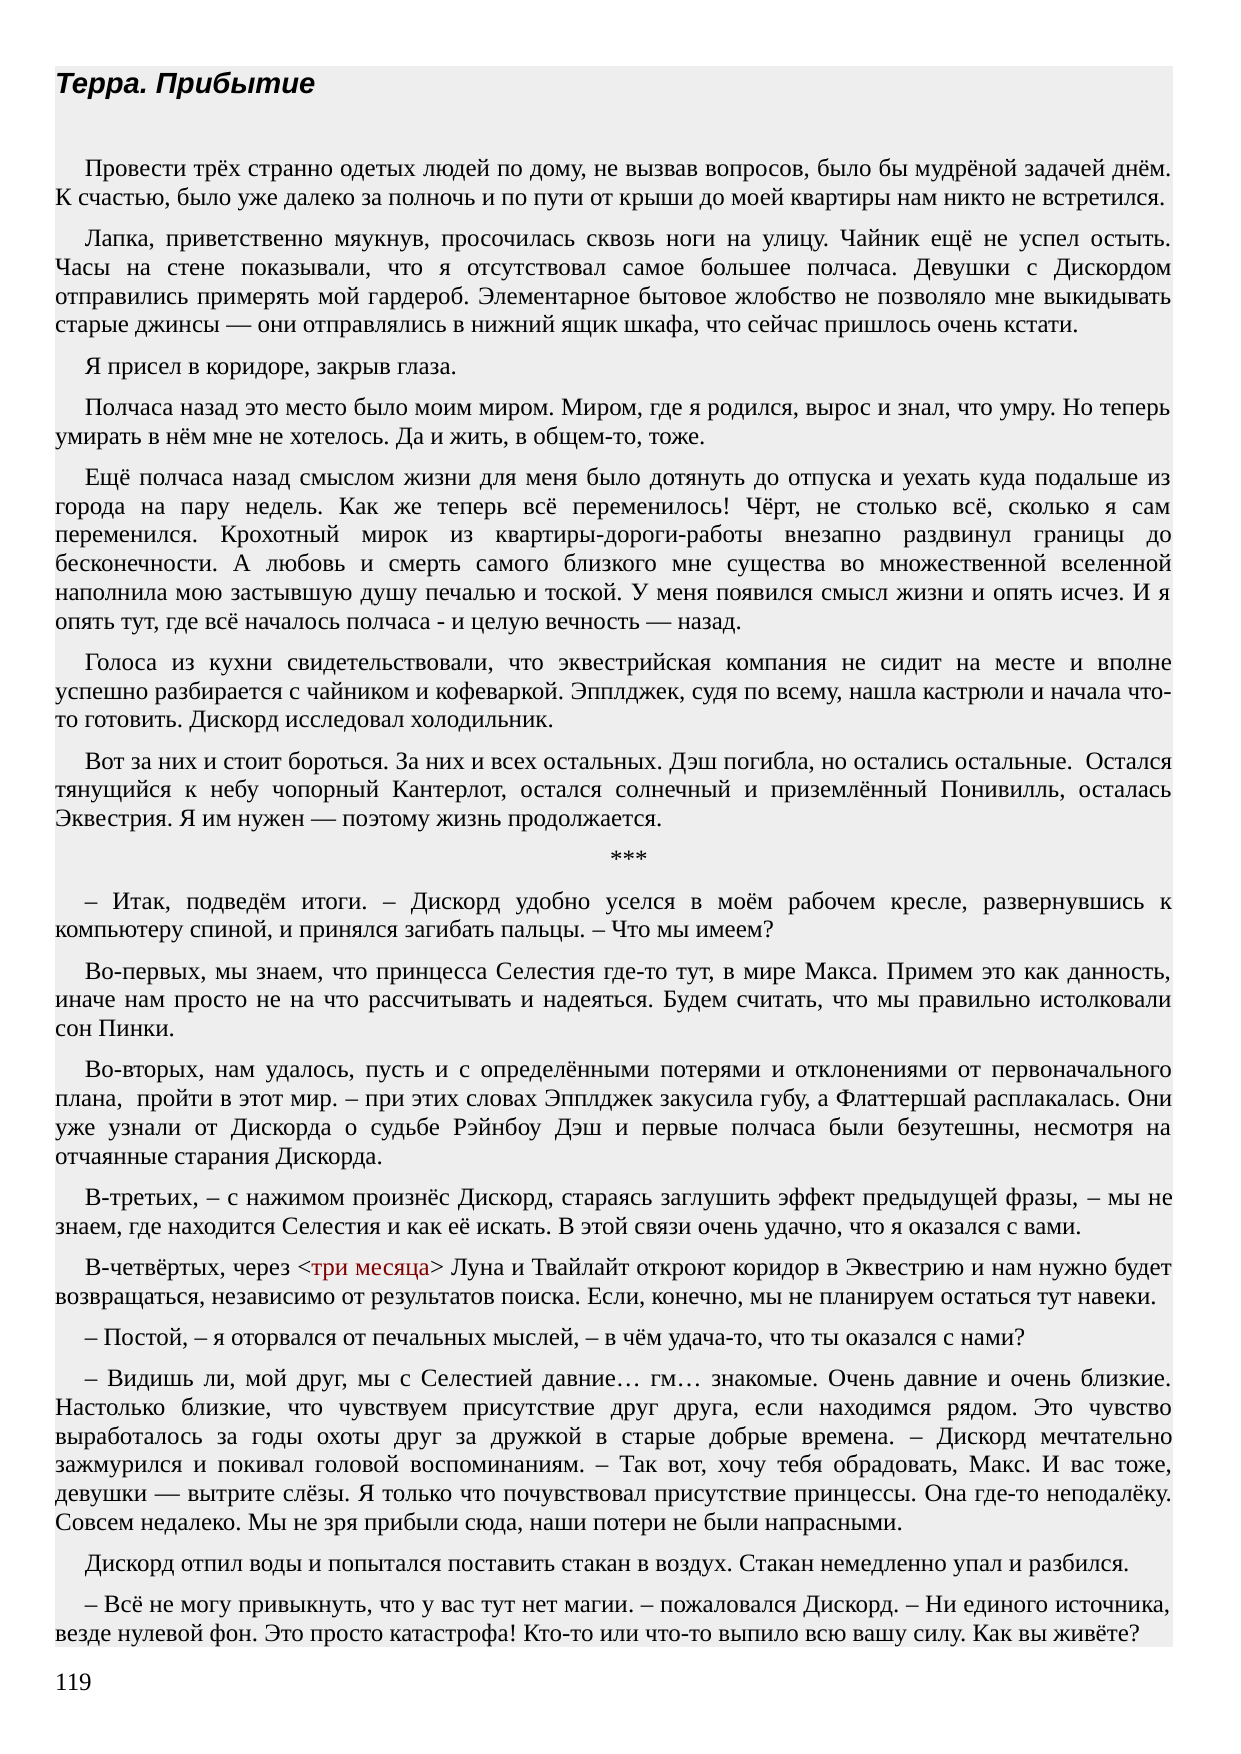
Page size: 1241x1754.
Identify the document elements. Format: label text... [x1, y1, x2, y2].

text Ещё полчаса назад смыслом жизни для меня было дотянуть до отпуска и уехать куда подальше из города на пару недель. Как же теперь всё переменилось! Чёрт, не столько всё, сколько я сам переменился. Крохотный мирок из квартиры-дороги-работы внезапно раздвинул границы до бесконечности. А любовь и смерть самого близкого мне существа во множественной вселенной наполнила мою застывшую душу печалью и тоской. У меня появился смысл жизни и опять исчез. И я опять тут, где всё началось полчаса - и целую вечность — назад. [55, 462, 1173, 634]
text Голоса из кухни свидетельствовали, что эквестрийская компания не сидит на месте и вполне успешно разбирается с чайником и кофеваркой. Эпплджек, судя по всему, нашла кастрюли и начала что-то готовить. Дискорд исследовал холодильник. [55, 647, 1173, 733]
text Полчаса назад это место было моим миром. Миром, где я родился, вырос и знал, что умру. Но теперь умирать в нём мне не хотелось. Да и жить, в общем-то, тоже. [55, 392, 1173, 449]
text Во-вторых, нам удалось, пусть и с определёнными потерями и отклонениями от первоначального плана, пройти в этот мир. – при этих словах Эпплджек закусила губу, а Флаттершай расплакалась. Они уже узнали от Дискорда о судьбе Рэйнбоу Дэш и первые полчаса были безутешны, несмотря на отчаянные старания Дискорда. [55, 1054, 1173, 1169]
text Вот за них и стоит бороться. За них и всех остальных. Дэш погибла, но остались остальные. Остался тянущийся к небу чопорный Кантерлот, остался солнечный и приземлённый Понивилль, осталась Эквестрия. Я им нужен — поэтому жизнь продолжается. [55, 746, 1173, 832]
text В-четвёртых, через <три месяца> Луна и Твайлайт откроют коридор в Эквестрию и нам нужно будет возвращаться, независимо от результатов поиска. Если, конечно, мы не планируем остаться тут навеки. [55, 1252, 1173, 1309]
text Провести трёх странно одетых людей по дому, не вызвав вопросов, было бы мудрёной задачей днём. К счастью, было уже далеко за полночь и по пути от крыши до моей квартиры нам никто не встретился. [55, 153, 1173, 211]
text Во-первых, мы знаем, что принцесса Селестия где-то тут, в мире Макса. Примем это как данность, иначе нам просто не на что рассчитывать и надеяться. Будем считать, что мы правильно истолковали сон Пинки. [55, 956, 1173, 1042]
subtitle Терра. Прибытие [55, 66, 1173, 99]
text В-третьих, – с нажимом произнёс Дискорд, стараясь заглушить эффект предыдущей фразы, – мы не знаем, где находится Селестия и как её искать. В этой связи очень удачно, что я оказался с вами. [55, 1182, 1173, 1239]
text – Всё не могу привыкнуть, что у вас тут нет магии. – пожаловался Дискорд. – Ни единого источника, везде нулевой фон. Это просто катастрофа! Кто-то или что-то выпило всю вашу силу. Как вы живёте? [55, 1589, 1173, 1647]
text – Видишь ли, мой друг, мы с Селестией давние… гм… знакомые. Очень давние и очень близкие. Настолько близкие, что чувствуем присутствие друг друга, если находимся рядом. Это чувство выработалось за годы охоты друг за дружкой в старые добрые времена. – Дискорд мечтательно зажмурился и покивал головой воспоминаниям. – Так вот, хочу тебя обрадовать, Макс. И вас тоже, девушки — вытрите слёзы. Я только что почувствовал присутствие принцессы. Она где-то неподалёку. Совсем недалеко. Мы не зря прибыли сюда, наши потери не были напрасными. [55, 1363, 1173, 1536]
text *** [55, 844, 1173, 873]
text Дискорд отпил воды и попытался поставить стакан в воздух. Стакан немедленно упал и разбился. [55, 1548, 1173, 1577]
text Лапка, приветственно мяукнув, просочилась сквозь ноги на улицу. Чайник ещё не успел остыть. Часы на стене показывали, что я отсутствовал самое большее полчаса. Девушки с Дискордом отправились примерять мой гардероб. Элементарное бытовое жлобство не позволяло мне выкидывать старые джинсы — они отправлялись в нижний ящик шкафа, что сейчас пришлось очень кстати. [55, 223, 1173, 338]
text – Постой, – я оторвался от печальных мыслей, – в чём удача-то, что ты оказался с нами? [55, 1322, 1173, 1351]
text – Итак, подведём итоги. – Дискорд удобно уселся в моём рабочем кресле, развернувшись к компьютеру спиной, и принялся загибать пальцы. – Что мы имеем? [55, 886, 1173, 943]
text Я присел в коридоре, закрыв глаза. [55, 351, 1173, 379]
